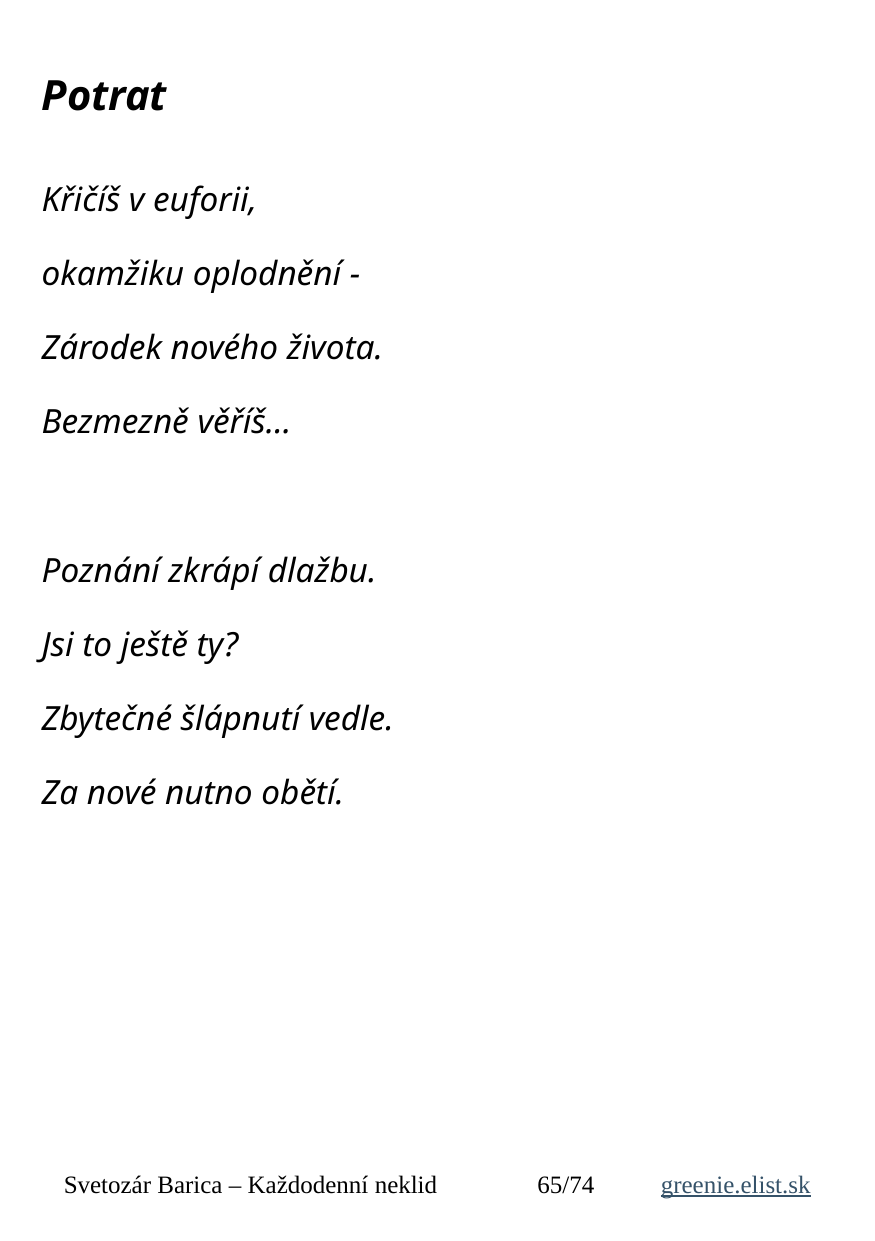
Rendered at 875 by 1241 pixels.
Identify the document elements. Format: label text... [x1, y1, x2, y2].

text Bezmezně věříš… [41, 398, 833, 444]
subtitle Potrat [41, 66, 833, 123]
text okamžiku oplodnění - [41, 250, 833, 296]
text Zbytečné šlápnutí vedle. [41, 694, 833, 740]
text Jsi to ještě ty? [41, 620, 833, 666]
text Poznání zkrápí dlažbu. [41, 546, 833, 592]
text Za nové nutno obětí. [41, 768, 833, 814]
text Zárodek nového života. [41, 324, 833, 369]
text Křičíš v euforii, [41, 176, 833, 221]
